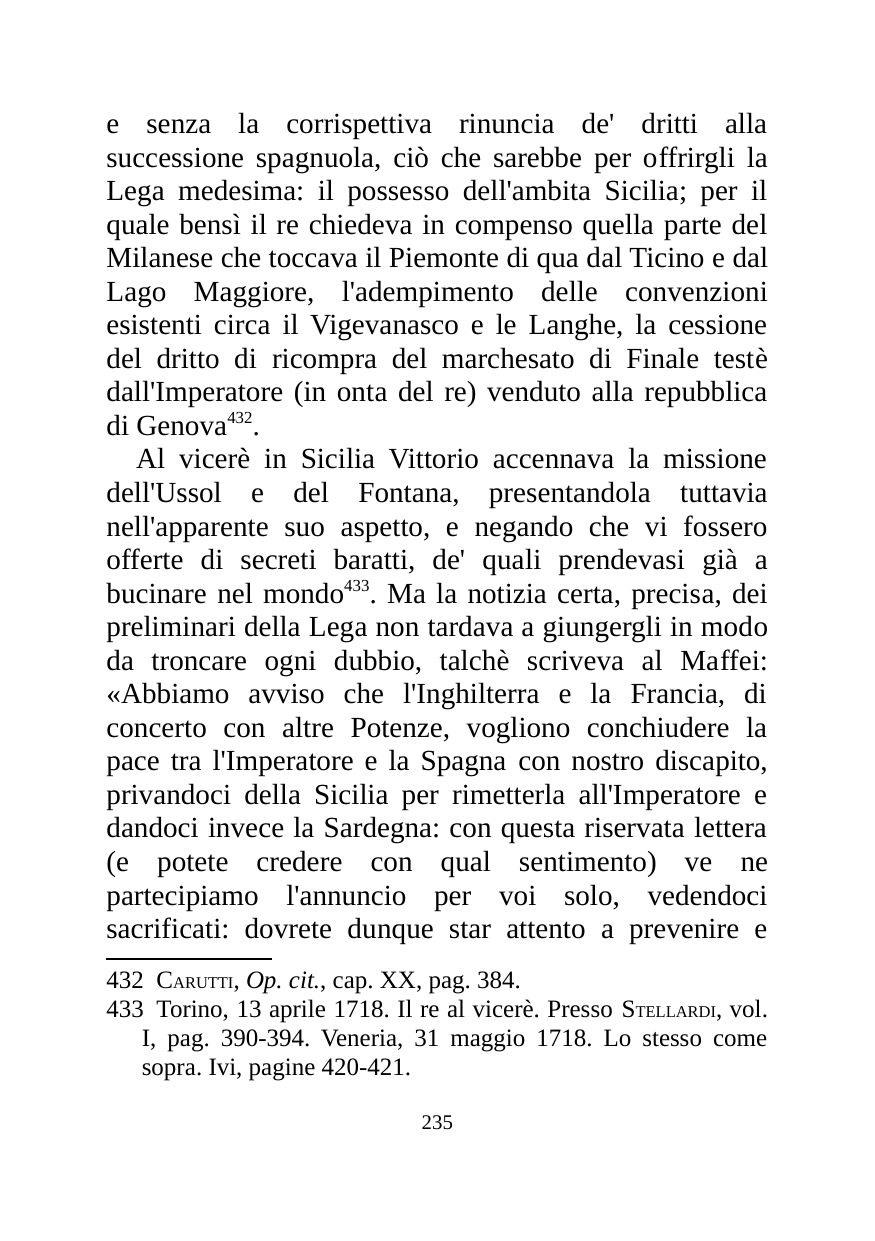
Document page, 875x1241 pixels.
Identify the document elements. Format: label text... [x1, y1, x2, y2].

text Al vicerè in Sicilia Vittorio accennava la missione dell'Ussol e del Fontana, presentandola tuttavia nell'apparente suo aspetto, e negando che vi fossero offerte di secreti baratti, de' quali prendevasi già a bucinare nel mondo. Ma la notizia certa, precisa, dei preliminari della Lega non tardava a giungergli in modo da troncare ogni dubbio, talchè scriveva al Maffei: «Abbiamo avviso che l'Inghilterra e la Francia, di concerto con altre Potenze, vogliono conchiudere la pace tra l'Imperatore e la Spagna con nostro discapito, privandoci della Sicilia per rimetterla all'Imperatore e dandoci invece la Sardegna: con questa riservata lettera (e potete credere con qual sentimento) ve ne partecipiamo l'annuncio per voi solo, vedendoci sacrificati: dovrete dunque star attento a prevenire e [106, 442, 768, 945]
text e senza la corrispettiva rinuncia de' dritti alla successione spagnuola, ciò che sarebbe per offrirgli la Lega medesima: il possesso dell'ambita Sicilia; per il quale bensì il re chiedeva in compenso quella parte del Milanese che toccava il Piemonte di qua dal Ticino e dal Lago Maggiore, l'adempimento delle convenzioni esistenti circa il Vigevanasco e le Langhe, la cessione del dritto di ricompra del marchesato di Finale testè dall'Imperatore (in onta del re) venduto alla repubblica di Genova. [106, 106, 768, 442]
text Carutti, Op. cit., cap. XX, pag. 384. [106, 965, 768, 994]
text Torino, 13 aprile 1718. Il re al vicerè. Presso Stellardi, vol. I, pag. 390-394. Veneria, 31 maggio 1718. Lo stesso come sopra. Ivi, pagine 420-421. [106, 994, 768, 1080]
